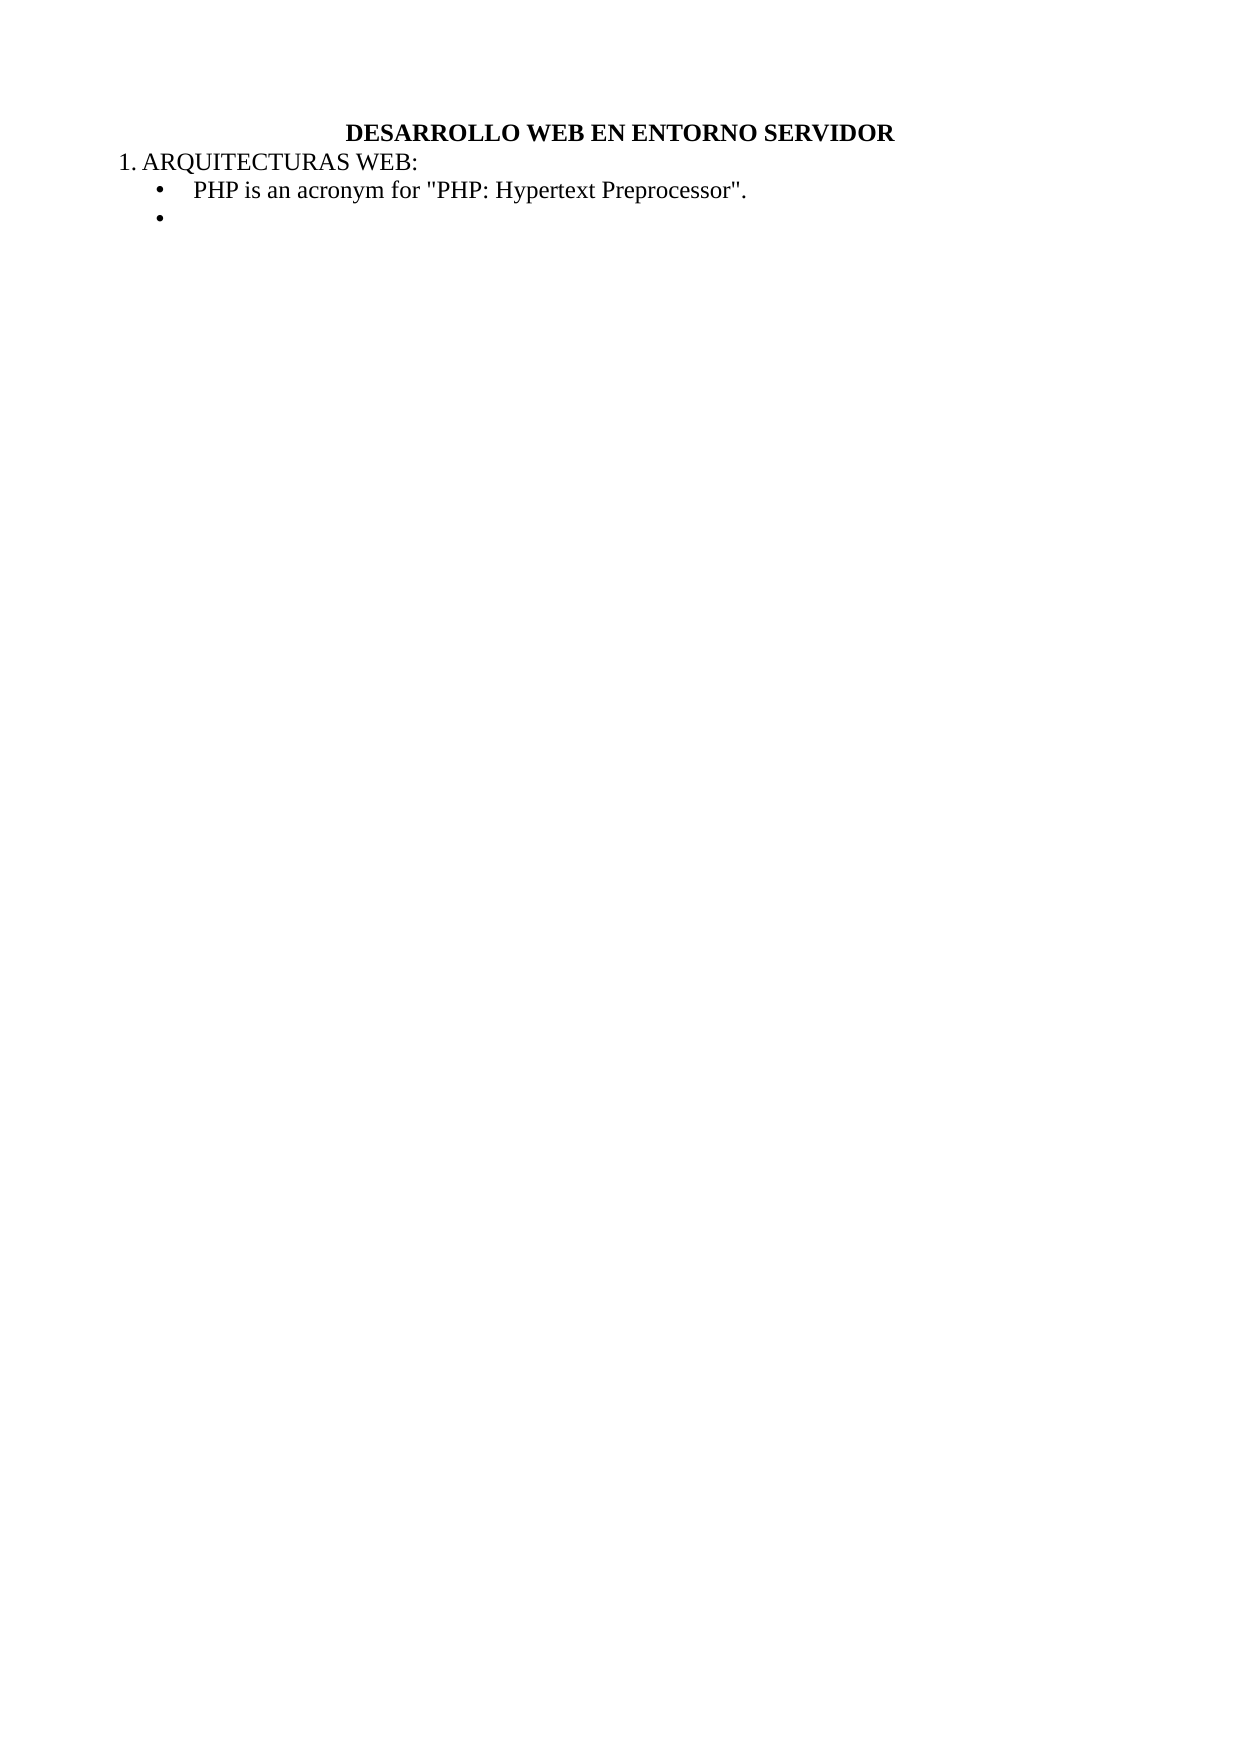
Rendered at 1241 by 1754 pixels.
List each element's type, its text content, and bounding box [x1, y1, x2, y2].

text DESARROLLO WEB EN ENTORNO SERVIDOR [118, 118, 1122, 147]
list PHP is an acronym for "PHP: Hypertext Preprocessor". [156, 176, 1122, 204]
text 1. ARQUITECTURAS WEB: [118, 147, 1122, 176]
